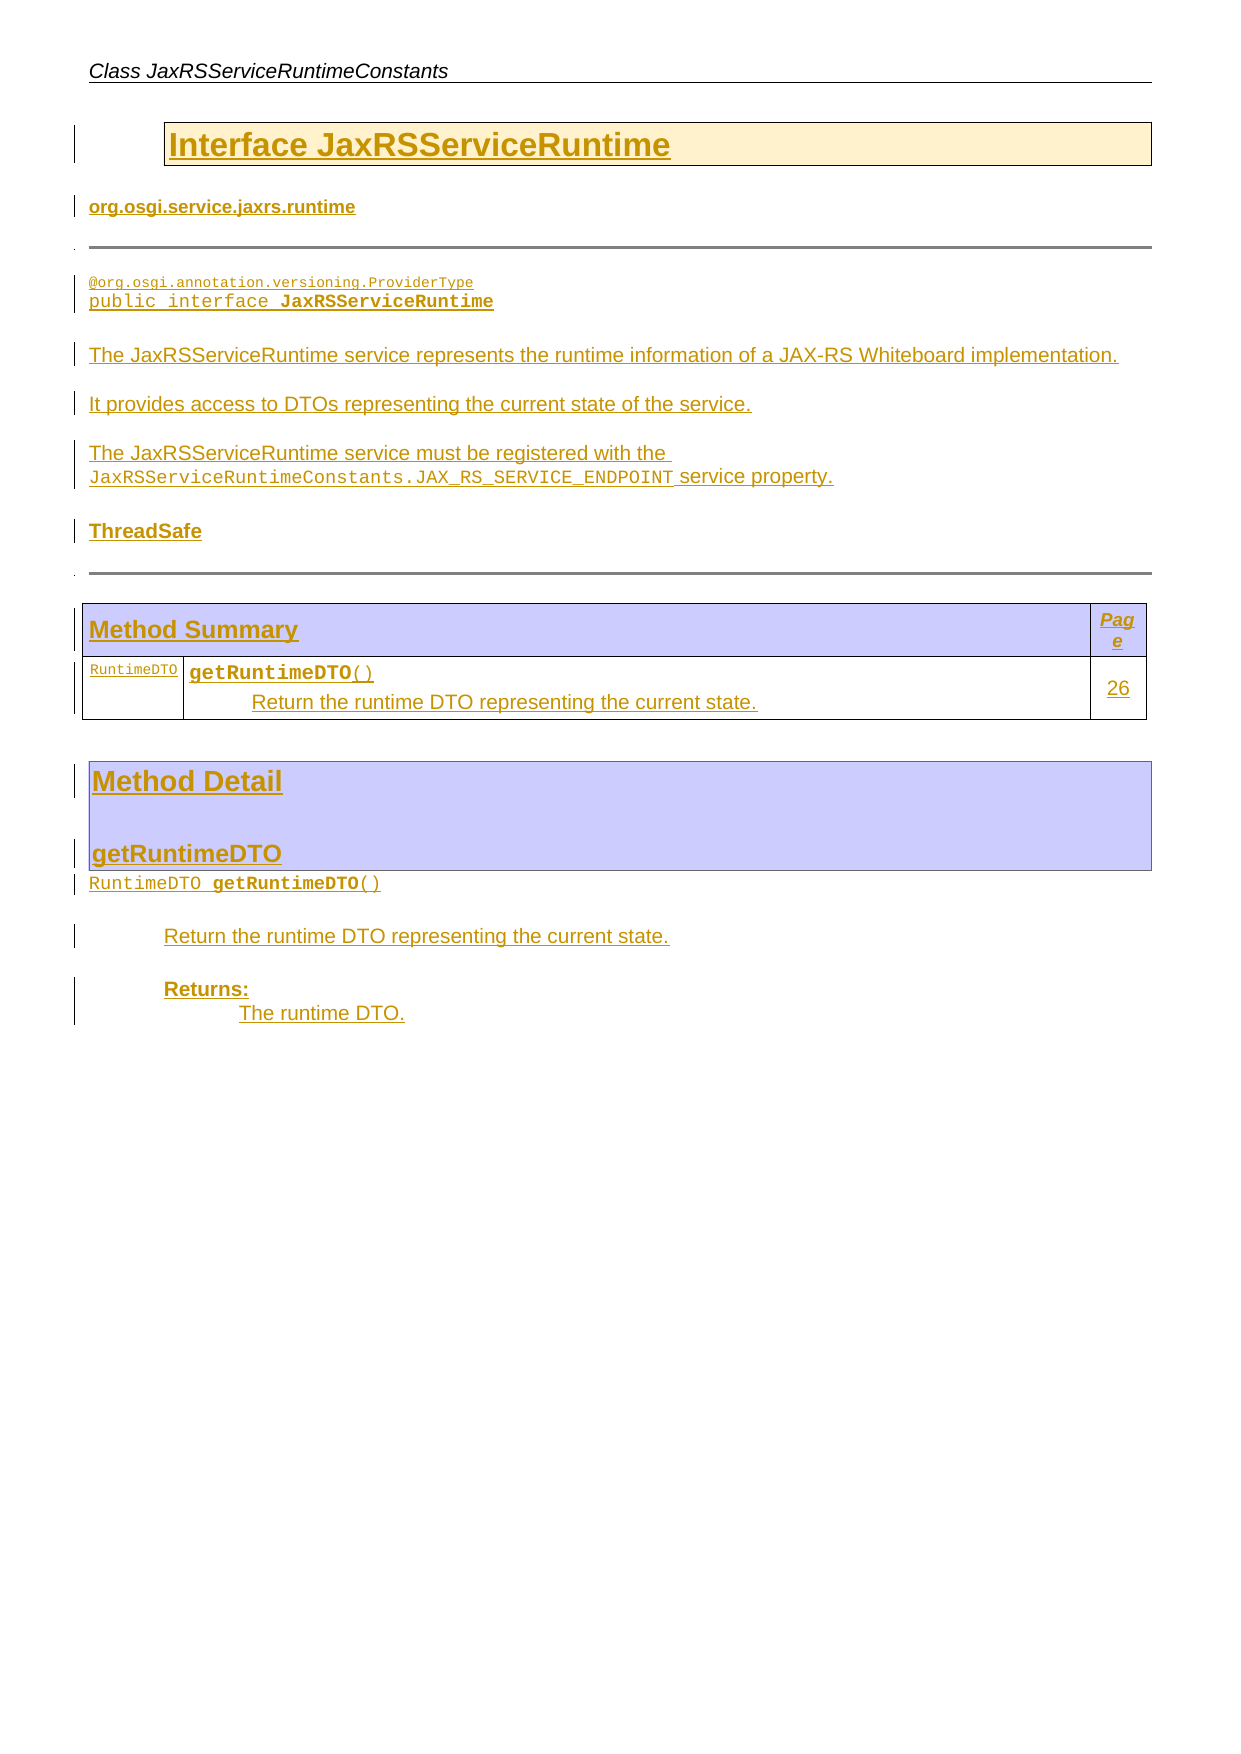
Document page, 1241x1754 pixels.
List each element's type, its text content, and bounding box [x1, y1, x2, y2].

text RuntimeDTO getRuntimeDTO() [88, 874, 1152, 895]
text @org.osgi.annotation.versioning.ProviderType public interface JaxRSServiceRuntime [88, 275, 1152, 313]
table_cell getRuntimeDTO() Return the runtime DTO representing the current state. [184, 657, 1090, 719]
subtitle getRuntimeDTO [90, 836, 1151, 870]
text The JaxRSServiceRuntime service must be registered with the JaxRSServiceRuntimeConstants.JAX_RS_SERVICE_ENDPOINT service property. [88, 440, 1152, 489]
table_cell RuntimeDTO [83, 657, 183, 719]
text ThreadSafe [88, 519, 1152, 543]
table_header Page [1091, 604, 1146, 656]
text The runtime DTO. [238, 1001, 1152, 1025]
text It provides access to DTOs representing the current state of the service. [88, 391, 1152, 415]
text The JaxRSServiceRuntime service represents the runtime information of a JAX-RS Whiteboard implementation. [88, 342, 1152, 366]
subtitle Interface JaxRSServiceRuntime [165, 123, 1151, 165]
table_header Method Summary [83, 604, 1090, 656]
table_cell 25 [1091, 657, 1146, 719]
subtitle Method Detail [90, 762, 1151, 798]
text Returns: [163, 977, 1152, 1001]
text Return the runtime DTO representing the current state. [163, 924, 1152, 948]
text org.osgi.service.jaxrs.runtime [88, 195, 1152, 217]
